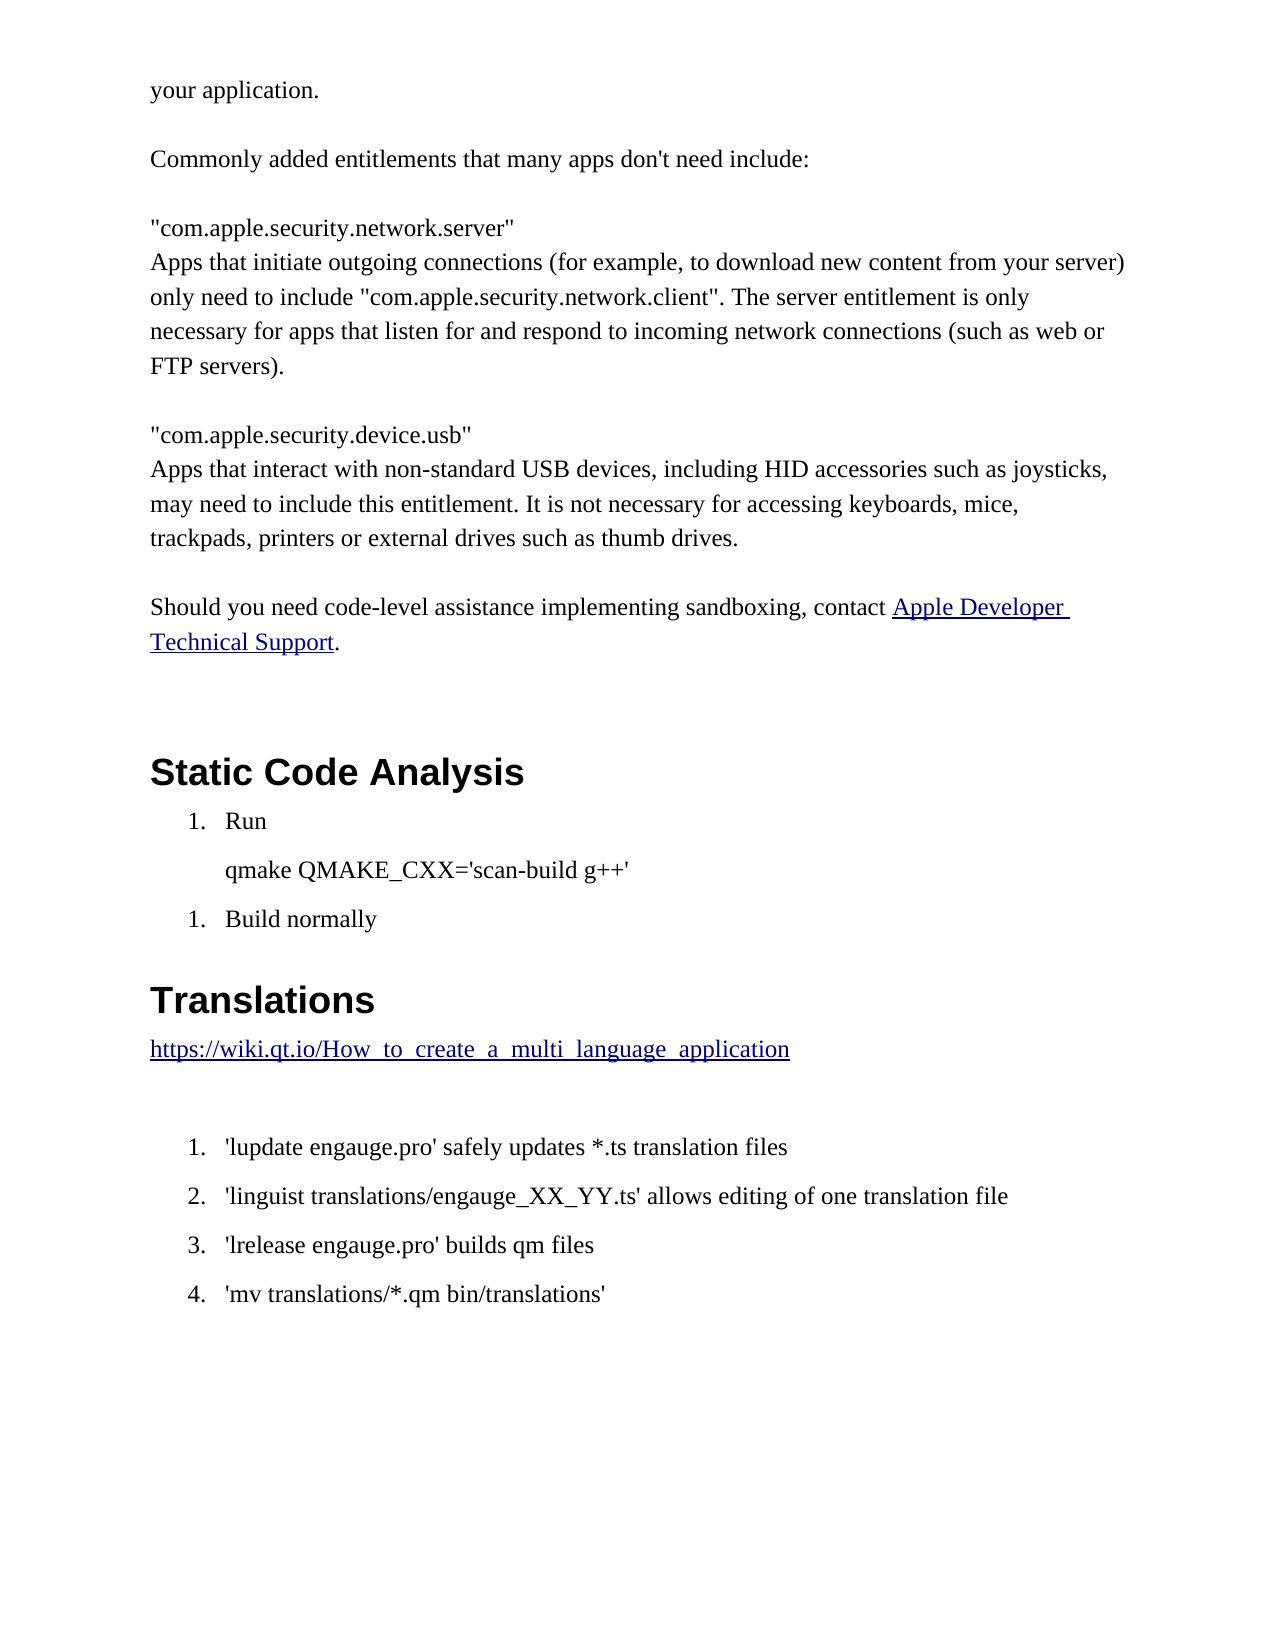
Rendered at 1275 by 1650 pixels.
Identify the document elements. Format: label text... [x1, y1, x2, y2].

list 'mv translations/*.qm bin/translations' [187, 1279, 1125, 1308]
list Run [187, 806, 1125, 835]
list Build normally [187, 904, 1125, 933]
list 'lupdate engauge.pro' safely updates *.ts translation files [187, 1132, 1125, 1161]
text your application. Commonly added entitlements that many apps don't need include: "com.apple.security.network.server" Apps that initiate outgoing connections (for example, to download new content from your server) only need to include "com.apple.security.network.client". The server entitlement is only necessary for apps that listen for and respond to incoming network connections (such as web or FTP servers). "com.apple.security.device.usb" Apps that interact with non-standard USB devices, including HID accessories such as joysticks, may need to include this entitlement. It is not necessary for accessing keyboards, mice, trackpads, printers or external drives such as thumb drives. Should you need code-level assistance implementing sandboxing, contact Apple Developer Technical Support. [150, 75, 1125, 655]
text https://wiki.qt.io/How_to_create_a_multi_language_application [150, 1034, 1125, 1063]
subtitle Static Code Analysis [150, 750, 1125, 793]
subtitle Translations [150, 978, 1125, 1022]
list 'linguist translations/engauge_XX_YY.ts' allows editing of one translation file [187, 1181, 1125, 1210]
text qmake QMAKE_CXX='scan-build g++' [150, 855, 1125, 884]
list 'lrelease engauge.pro' builds qm files [187, 1231, 1125, 1259]
